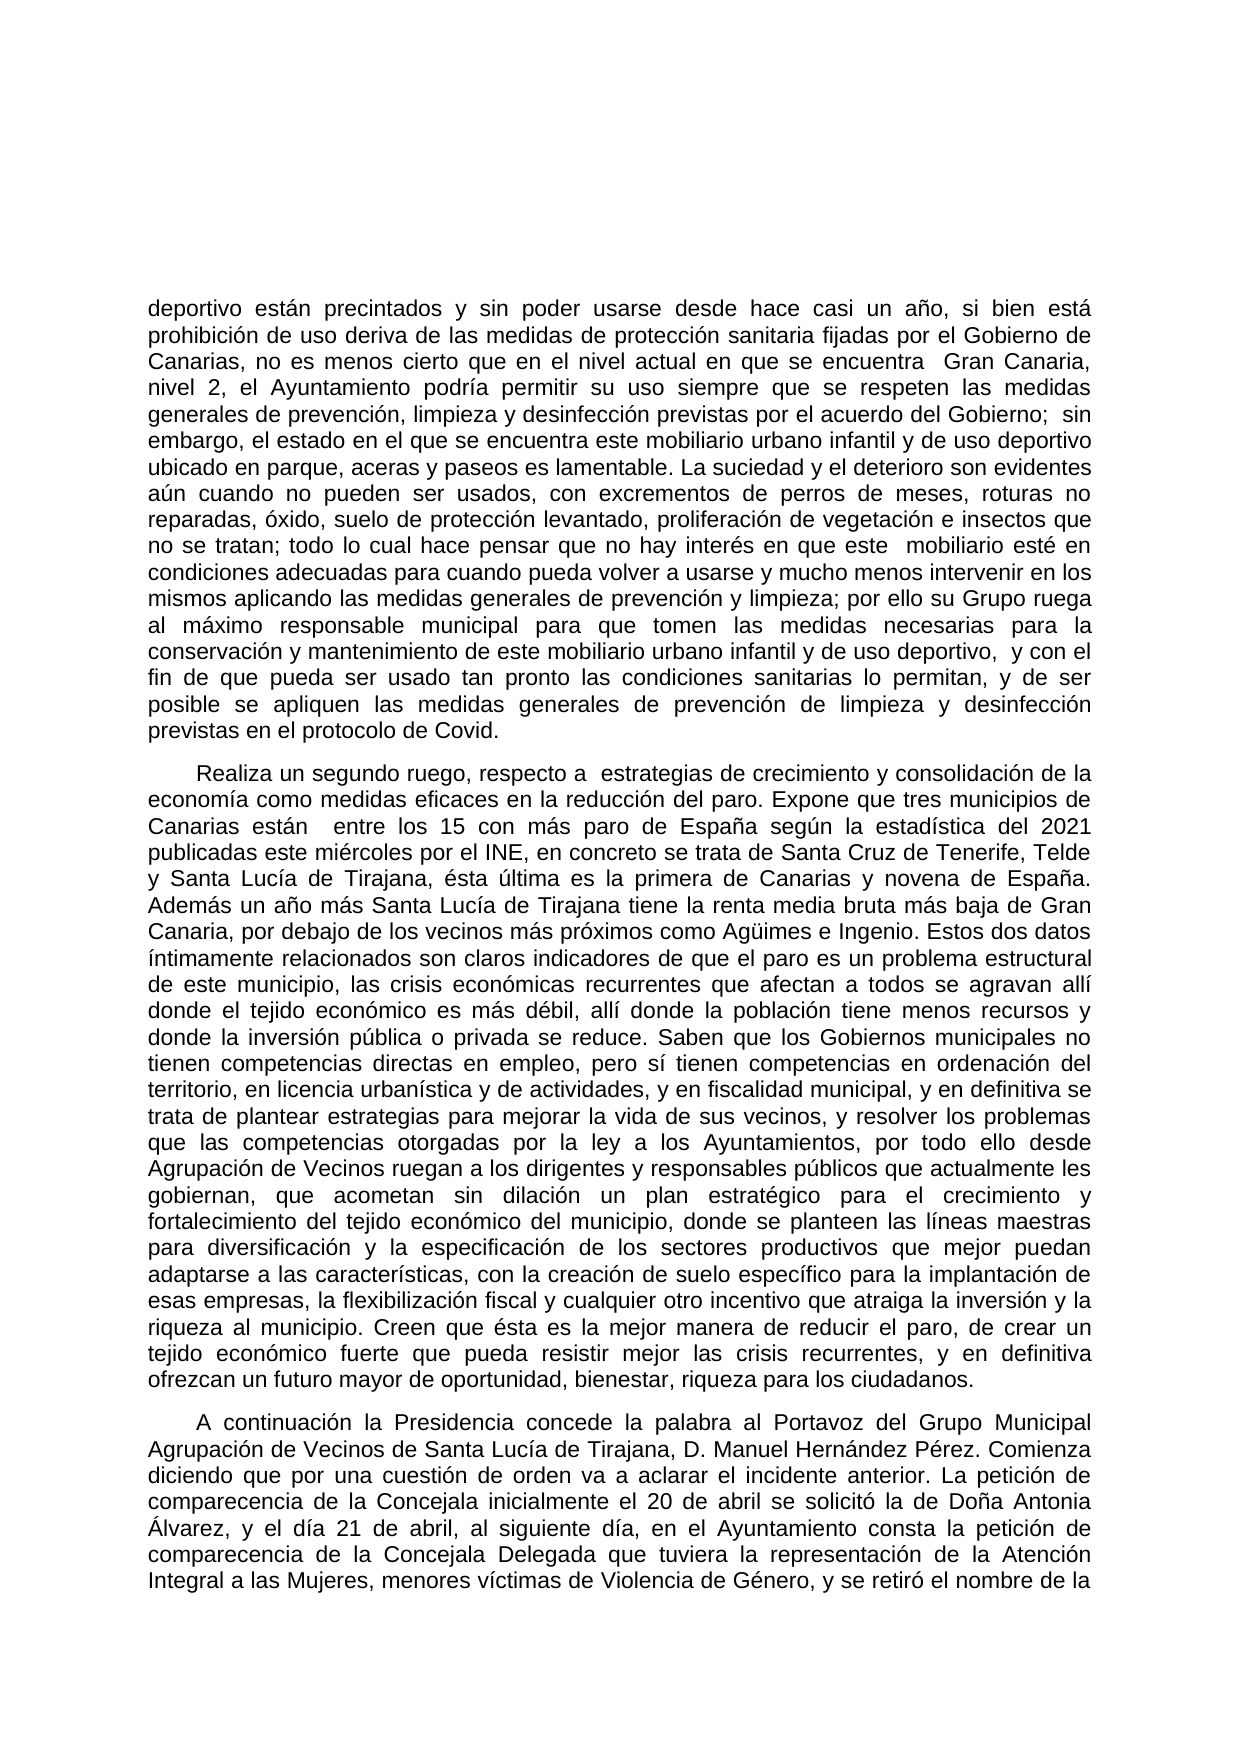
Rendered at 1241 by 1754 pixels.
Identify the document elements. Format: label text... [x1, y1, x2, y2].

text Realiza un segundo ruego, respecto a estrategias de crecimiento y consolidación de la economía como medidas eficaces en la reducción del paro. Expone que tres municipios de Canarias están entre los 15 con más paro de España según la estadística del 2021 publicadas este miércoles por el INE, en concreto se trata de Santa Cruz de Tenerife, Telde y Santa Lucía de Tirajana, ésta última es la primera de Canarias y novena de España. Además un año más Santa Lucía de Tirajana tiene la renta media bruta más baja de Gran Canaria, por debajo de los vecinos más próximos como Agüimes e Ingenio. Estos dos datos íntimamente relacionados son claros indicadores de que el paro es un problema estructural de este municipio, las crisis económicas recurrentes que afectan a todos se agravan allí donde el tejido económico es más débil, allí donde la población tiene menos recursos y donde la inversión pública o privada se reduce. Saben que los Gobiernos municipales no tienen competencias directas en empleo, pero sí tienen competencias en ordenación del territorio, en licencia urbanística y de actividades, y en fiscalidad municipal, y en definitiva se trata de plantear estrategias para mejorar la vida de sus vecinos, y resolver los problemas que las competencias otorgadas por la ley a los Ayuntamientos, por todo ello desde Agrupación de Vecinos ruegan a los dirigentes y responsables públicos que actualmente les gobiernan, que acometan sin dilación un plan estratégico para el crecimiento y fortalecimiento del tejido económico del municipio, donde se planteen las líneas maestras para diversificación y la especificación de los sectores productivos que mejor puedan adaptarse a las características, con la creación de suelo específico para la implantación de esas empresas, la flexibilización fiscal y cualquier otro incentivo que atraiga la inversión y la riqueza al municipio. Creen que ésta es la mejor manera de reducir el paro, de crear un tejido económico fuerte que pueda resistir mejor las crisis recurrentes, y en definitiva ofrezcan un futuro mayor de oportunidad, bienestar, riqueza para los ciudadanos. [148, 760, 1092, 1392]
text deportivo están precintados y sin poder usarse desde hace casi un año, si bien está prohibición de uso deriva de las medidas de protección sanitaria fijadas por el Gobierno de Canarias, no es menos cierto que en el nivel actual en que se encuentra Gran Canaria, nivel 2, el Ayuntamiento podría permitir su uso siempre que se respeten las medidas generales de prevención, limpieza y desinfección previstas por el acuerdo del Gobierno; sin embargo, el estado en el que se encuentra este mobiliario urbano infantil y de uso deportivo ubicado en parque, aceras y paseos es lamentable. La suciedad y el deterioro son evidentes aún cuando no pueden ser usados, con excrementos de perros de meses, roturas no reparadas, óxido, suelo de protección levantado, proliferación de vegetación e insectos que no se tratan; todo lo cual hace pensar que no hay interés en que este mobiliario esté en condiciones adecuadas para cuando pueda volver a usarse y mucho menos intervenir en los mismos aplicando las medidas generales de prevención y limpieza; por ello su Grupo ruega al máximo responsable municipal para que tomen las medidas necesarias para la conservación y mantenimiento de este mobiliario urbano infantil y de uso deportivo, y con el fin de que pueda ser usado tan pronto las condiciones sanitarias lo permitan, y de ser posible se apliquen las medidas generales de prevención de limpieza y desinfección previstas en el protocolo de Covid. [148, 295, 1092, 743]
text A continuación la Presidencia concede la palabra al Portavoz del Grupo Municipal Agrupación de Vecinos de Santa Lucía de Tirajana, D. Manuel Hernández Pérez. Comienza diciendo que por una cuestión de orden va a aclarar el incidente anterior. La petición de comparecencia de la Concejala inicialmente el 20 de abril se solicitó la de Doña Antonia Álvarez, y el día 21 de abril, al siguiente día, en el Ayuntamiento consta la petición de comparecencia de la Concejala Delegada que tuviera la representación de la Atención Integral a las Mujeres, menores víctimas de Violencia de Género, y se retiró el nombre de la [148, 1409, 1092, 1594]
